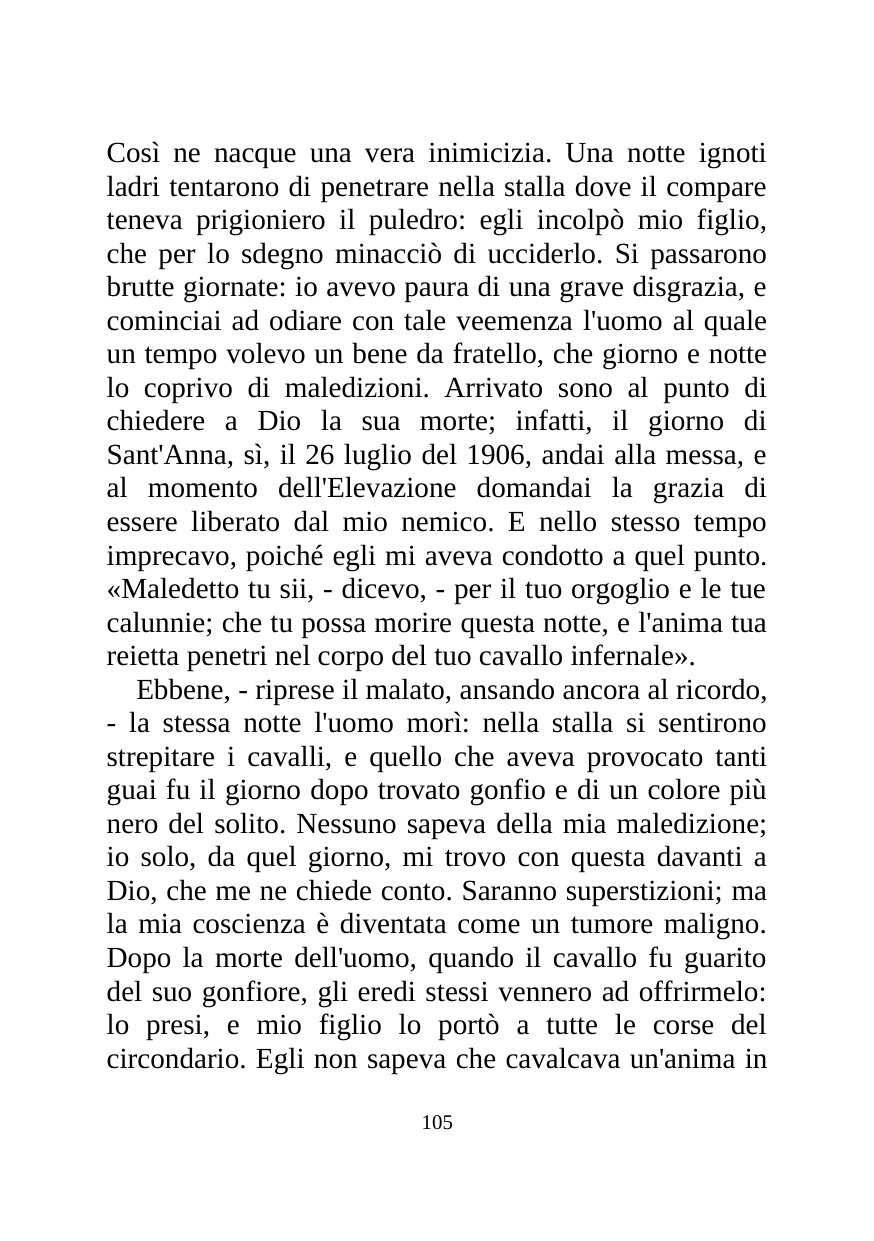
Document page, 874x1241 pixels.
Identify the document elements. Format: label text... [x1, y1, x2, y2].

text Così ne nacque una vera inimicizia. Una notte ignoti ladri tentarono di penetrare nella stalla dove il compare teneva prigioniero il puledro: egli incolpò mio figlio, che per lo sdegno minacciò di ucciderlo. Si passarono brutte giornate: io avevo paura di una grave disgrazia, e cominciai ad odiare con tale veemenza l'uomo al quale un tempo volevo un bene da fratello, che giorno e notte lo coprivo di maledizioni. Arrivato sono al punto di chiedere a Dio la sua morte; infatti, il giorno di Sant'Anna, sì, il 26 luglio del 1906, andai alla messa, e al momento dell'Elevazione domandai la grazia di essere liberato dal mio nemico. E nello stesso tempo imprecavo, poiché egli mi aveva condotto a quel punto. «Maledetto tu sii, - dicevo, - per il tuo orgoglio e le tue calunnie; che tu possa morire questa notte, e l'anima tua reietta penetri nel corpo del tuo cavallo infernale». [106, 135, 768, 672]
text Ebbene, - riprese il malato, ansando ancora al ricordo, - la stessa notte l'uomo morì: nella stalla si sentirono strepitare i cavalli, e quello che aveva provocato tanti guai fu il giorno dopo trovato gonfio e di un colore più nero del solito. Nessuno sapeva della mia maledizione; io solo, da quel giorno, mi trovo con questa davanti a Dio, che me ne chiede conto. Saranno superstizioni; ma la mia coscienza è diventata come un tumore maligno. Dopo la morte dell'uomo, quando il cavallo fu guarito del suo gonfiore, gli eredi stessi vennero ad offrirmelo: lo presi, e mio figlio lo portò a tutte le corse del circondario. Egli non sapeva che cavalcava un'anima in [106, 672, 768, 1074]
